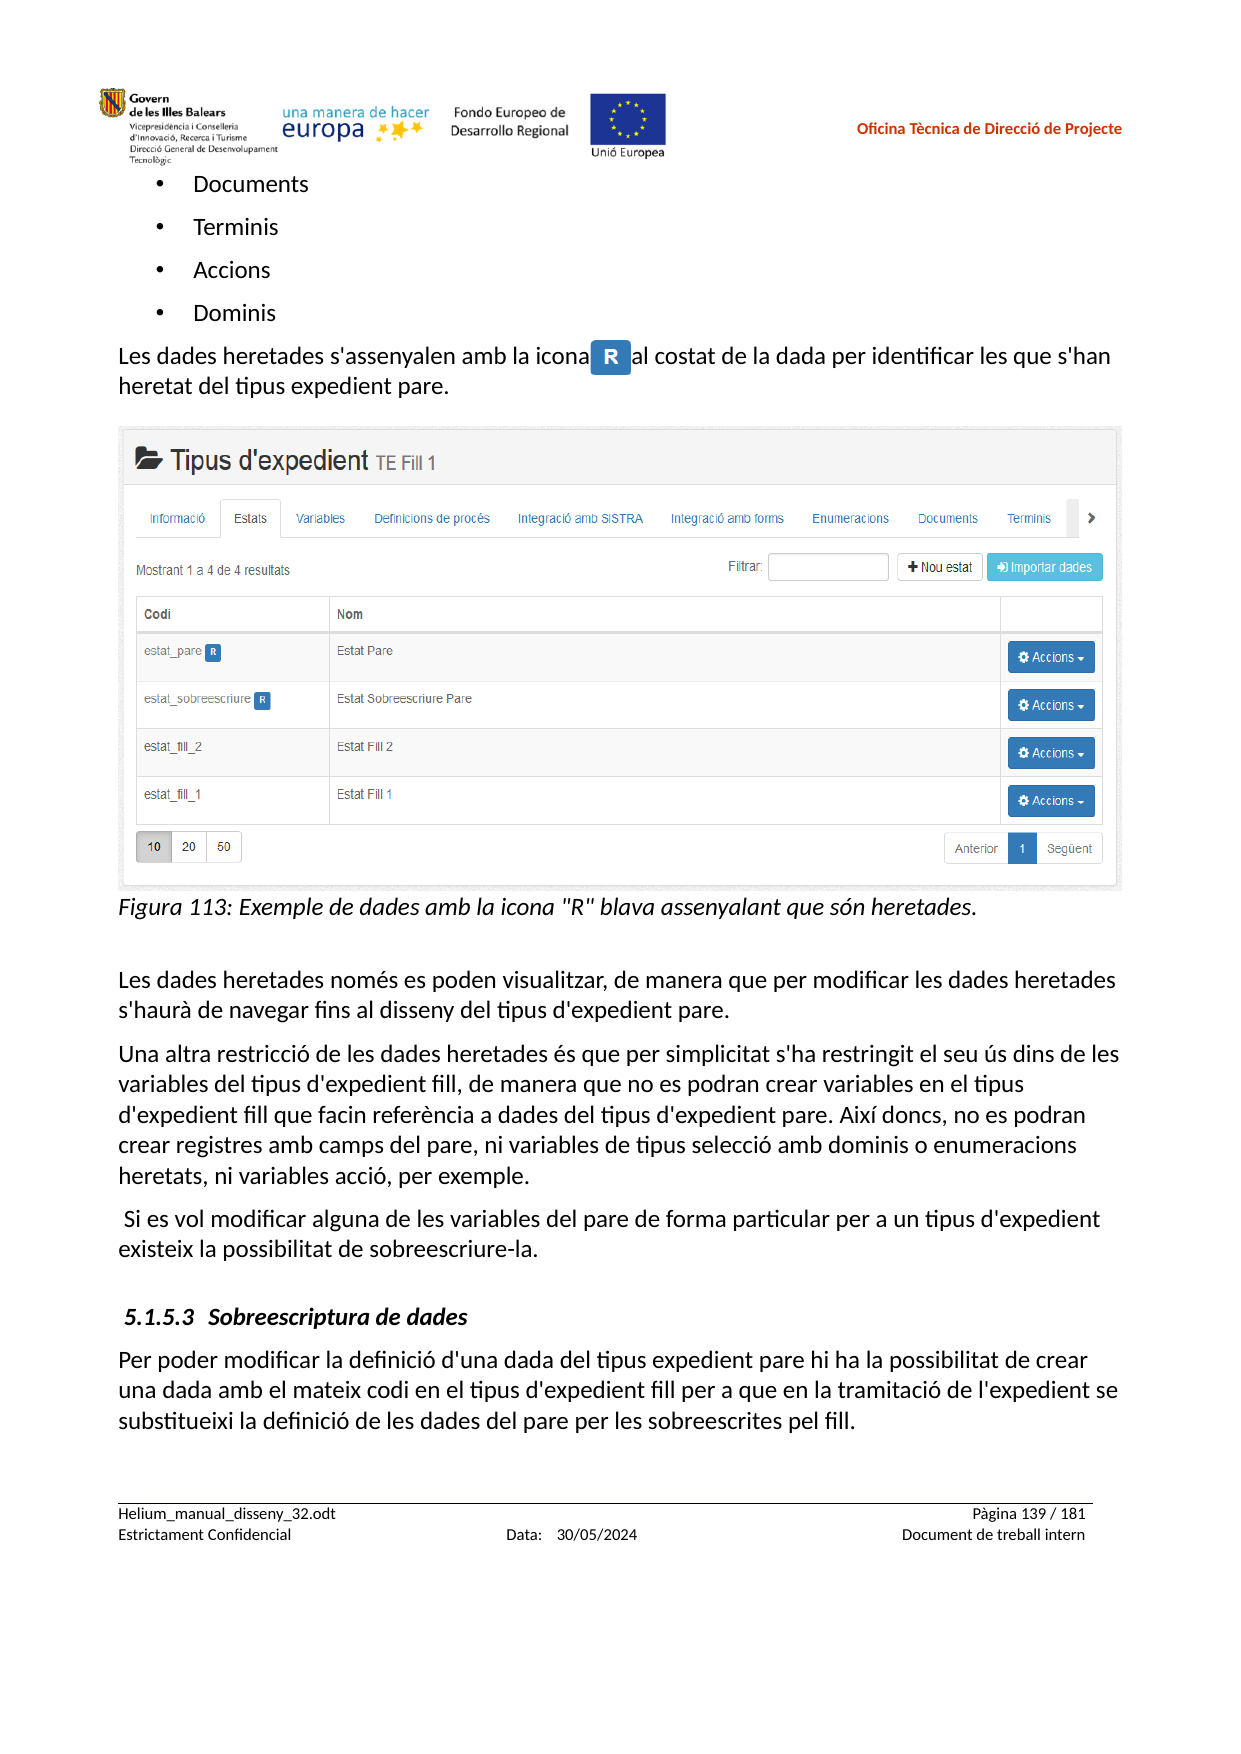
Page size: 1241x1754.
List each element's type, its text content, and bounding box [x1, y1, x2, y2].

list Dominis [156, 297, 1122, 327]
list Documents [156, 168, 1122, 198]
text Si es vol modificar alguna de les variables del pare de forma particular per a un tipus d'expedient existeix la possibilitat de sobreescriure-la. [118, 1203, 1122, 1264]
text Les dades heretades només es poden visualitzar, de manera que per modificar les dades heretades s'haurà de navegar fins al disseny del tipus d'expedient pare. [118, 964, 1122, 1025]
picture [99, 87, 668, 166]
picture [590, 340, 631, 375]
list Terminis [156, 211, 1122, 241]
text Les dades heretades s'assenyalen amb la icona al costat de la dada per identificar les que s'han heretat del tipus expedient pare. [118, 340, 1122, 401]
text Figura 113: Exemple de dades amb la icona "R" blava assenyalant que són heretades. [118, 891, 1122, 921]
text Una altra restricció de les dades heretades és que per simplicitat s'ha restringit el seu ús dins de les variables del tipus d'expedient fill, de manera que no es podran crear variables en el tipus d'expedient fill que facin referència a dades del tipus d'expedient pare. Així doncs, no es podran crear registres amb camps del pare, ni variables de tipus selecció amb dominis o enumeracions heretats, ni variables acció, per exemple. [118, 1038, 1122, 1190]
list Accions [156, 254, 1122, 284]
subtitle Sobreescriptura de dades [118, 1301, 1122, 1332]
text Per poder modificar la definició d'una dada del tipus expedient pare hi ha la possibilitat de crear una dada amb el mateix codi en el tipus d'expedient fill per a que en la tramitació de l'expedient se substitueixi la definició de les dades del pare per les sobreescrites pel fill. [118, 1344, 1122, 1436]
